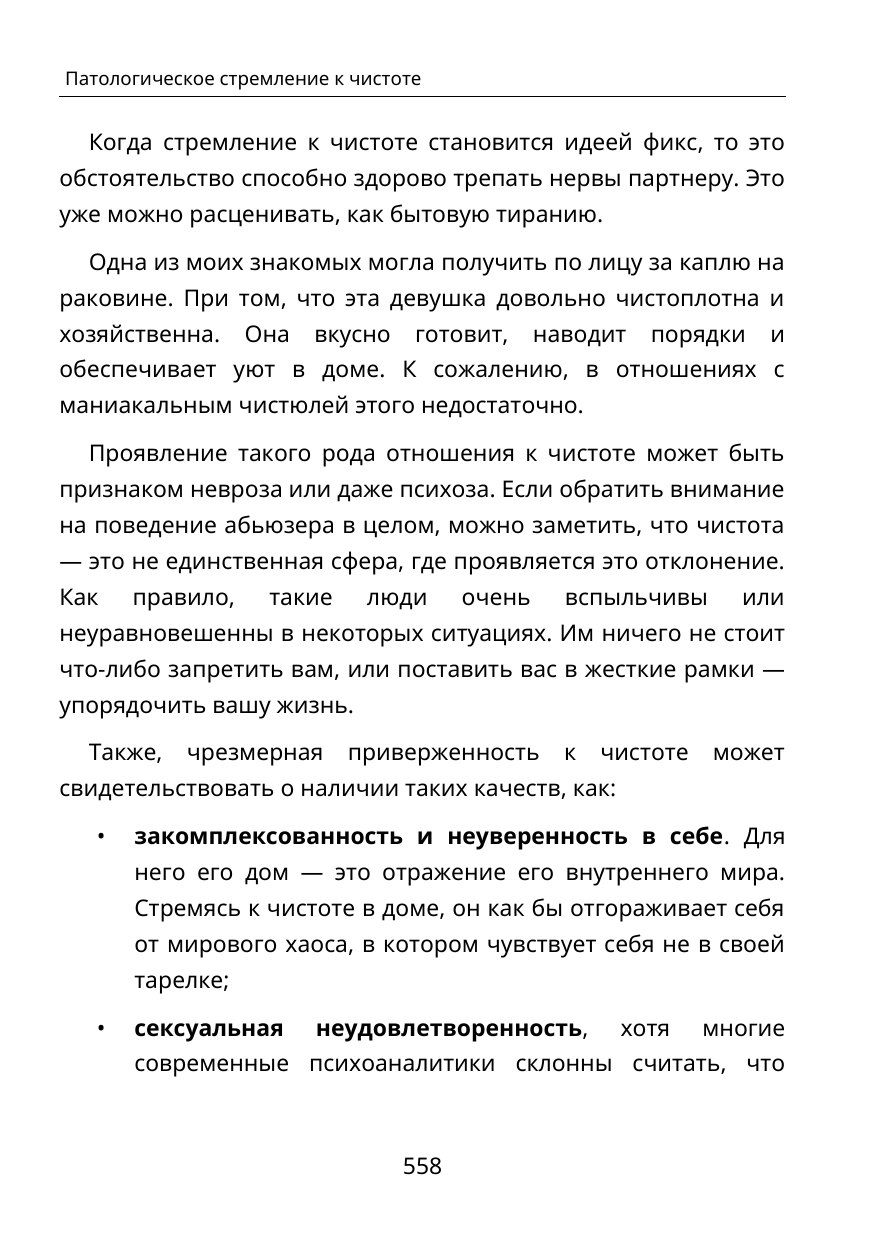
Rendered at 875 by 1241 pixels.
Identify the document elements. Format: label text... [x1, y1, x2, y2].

text Проявление такого рода отношения к чистоте может быть признаком невроза или даже психоза. Если обратить внимание на поведение абьюзера в целом, можно заметить, что чистота — это не единственная сфера, где проявляется это отклонение. Как правило, такие люди очень вспыльчивы или неуравновешенны в некоторых ситуациях. Им ничего не стоит что-либо запретить вам, или поставить вас в жесткие рамки — упорядочить вашу жизнь. [59, 437, 786, 720]
text Одна из моих знакомых могла получить по лицу за каплю на раковине. При том, что эта девушка довольно чистоплотна и хозяйственна. Она вкусно готовит, наводит порядки и обеспечивает уют в доме. К сожалению, в отношениях с маниакальным чистюлей этого недостаточно. [59, 246, 786, 421]
text Когда стремление к чистоте становится идеей фикс, то это обстоятельство способно здорово трепать нервы партнеру. Это уже можно расценивать, как бытовую тиранию. [59, 126, 786, 229]
text Также, чрезмерная приверженность к чистоте может свидетельствовать о наличии таких качеств, как: [59, 736, 786, 803]
list сексуальная неудовлетворенность, хотя многие современные психоаналитики склонны считать, что [97, 1011, 786, 1079]
list закомплексованность и неуверенность в себе. Для него его дом — это отражение его внутреннего мира. Стремясь к чистоте в доме, он как бы отгораживает себя от мирового хаоса, в котором чувствует себя не в своей тарелке; [97, 820, 786, 995]
